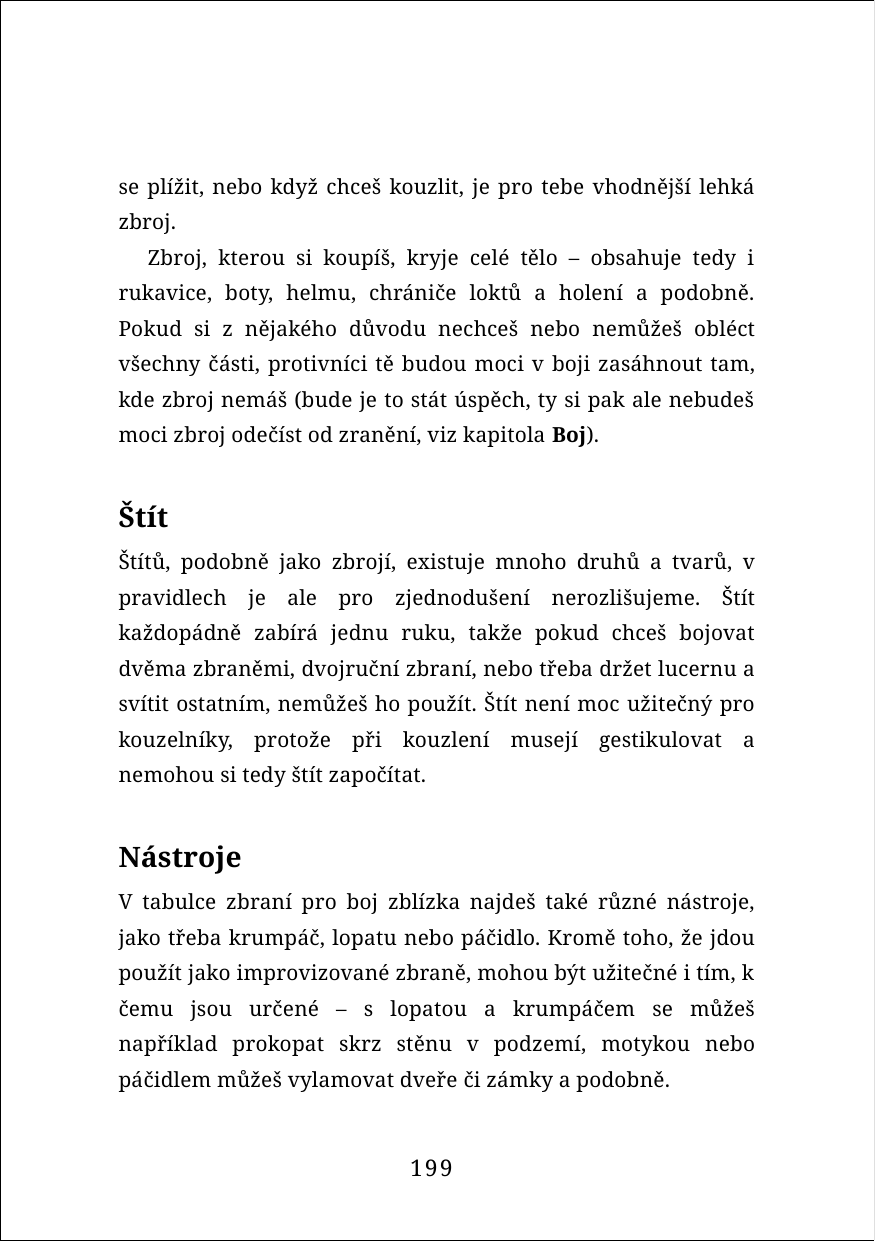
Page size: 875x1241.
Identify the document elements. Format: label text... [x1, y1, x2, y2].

subtitle Štít [118, 497, 756, 536]
text Štítů, podobně jako zbrojí, existuje mnoho druhů a tvarů, v pravidlech je ale pro zjednodušení nerozlišujeme. Štít každopádně zabírá jednu ruku, takže pokud chceš bojovat dvěma zbraněmi, dvojruční zbraní, nebo třeba držet lucernu a svítit ostatním, nemůžeš ho použít. Štít není moc užitečný pro kouzelníky, protože při kouzlení musejí gestikulovat a nemohou si tedy štít započítat. [118, 547, 756, 789]
text V tabulce zbraní pro boj zblízka najdeš také různé nástroje, jako třeba krumpáč, lopatu nebo páčidlo. Kromě toho, že jdou použít jako improvizované zbraně, mohou být užitečné i tím, k čemu jsou určené – s lopatou a krumpáčem se můžeš například prokopat skrz stěnu v podzemí, motykou nebo páčidlem můžeš vylamovat dveře či zámky a podobně. [118, 887, 756, 1093]
subtitle Nástroje [118, 837, 756, 876]
text se plížit, nebo když chceš kouzlit, je pro tebe vhodnější lehká zbroj. Zbroj, kterou si koupíš, kryje celé tělo – obsahuje tedy i rukavice, boty, helmu, chrániče loktů a holení a podobně. Pokud si z nějakého důvodu nechceš nebo nemůžeš obléct všechny části, protivníci tě budou moci v boji zasáhnout tam, kde zbroj nemáš (bude je to stát úspěch, ty si pak ale nebudeš moci zbroj odečíst od zranění, viz kapitola Boj). [118, 172, 756, 449]
